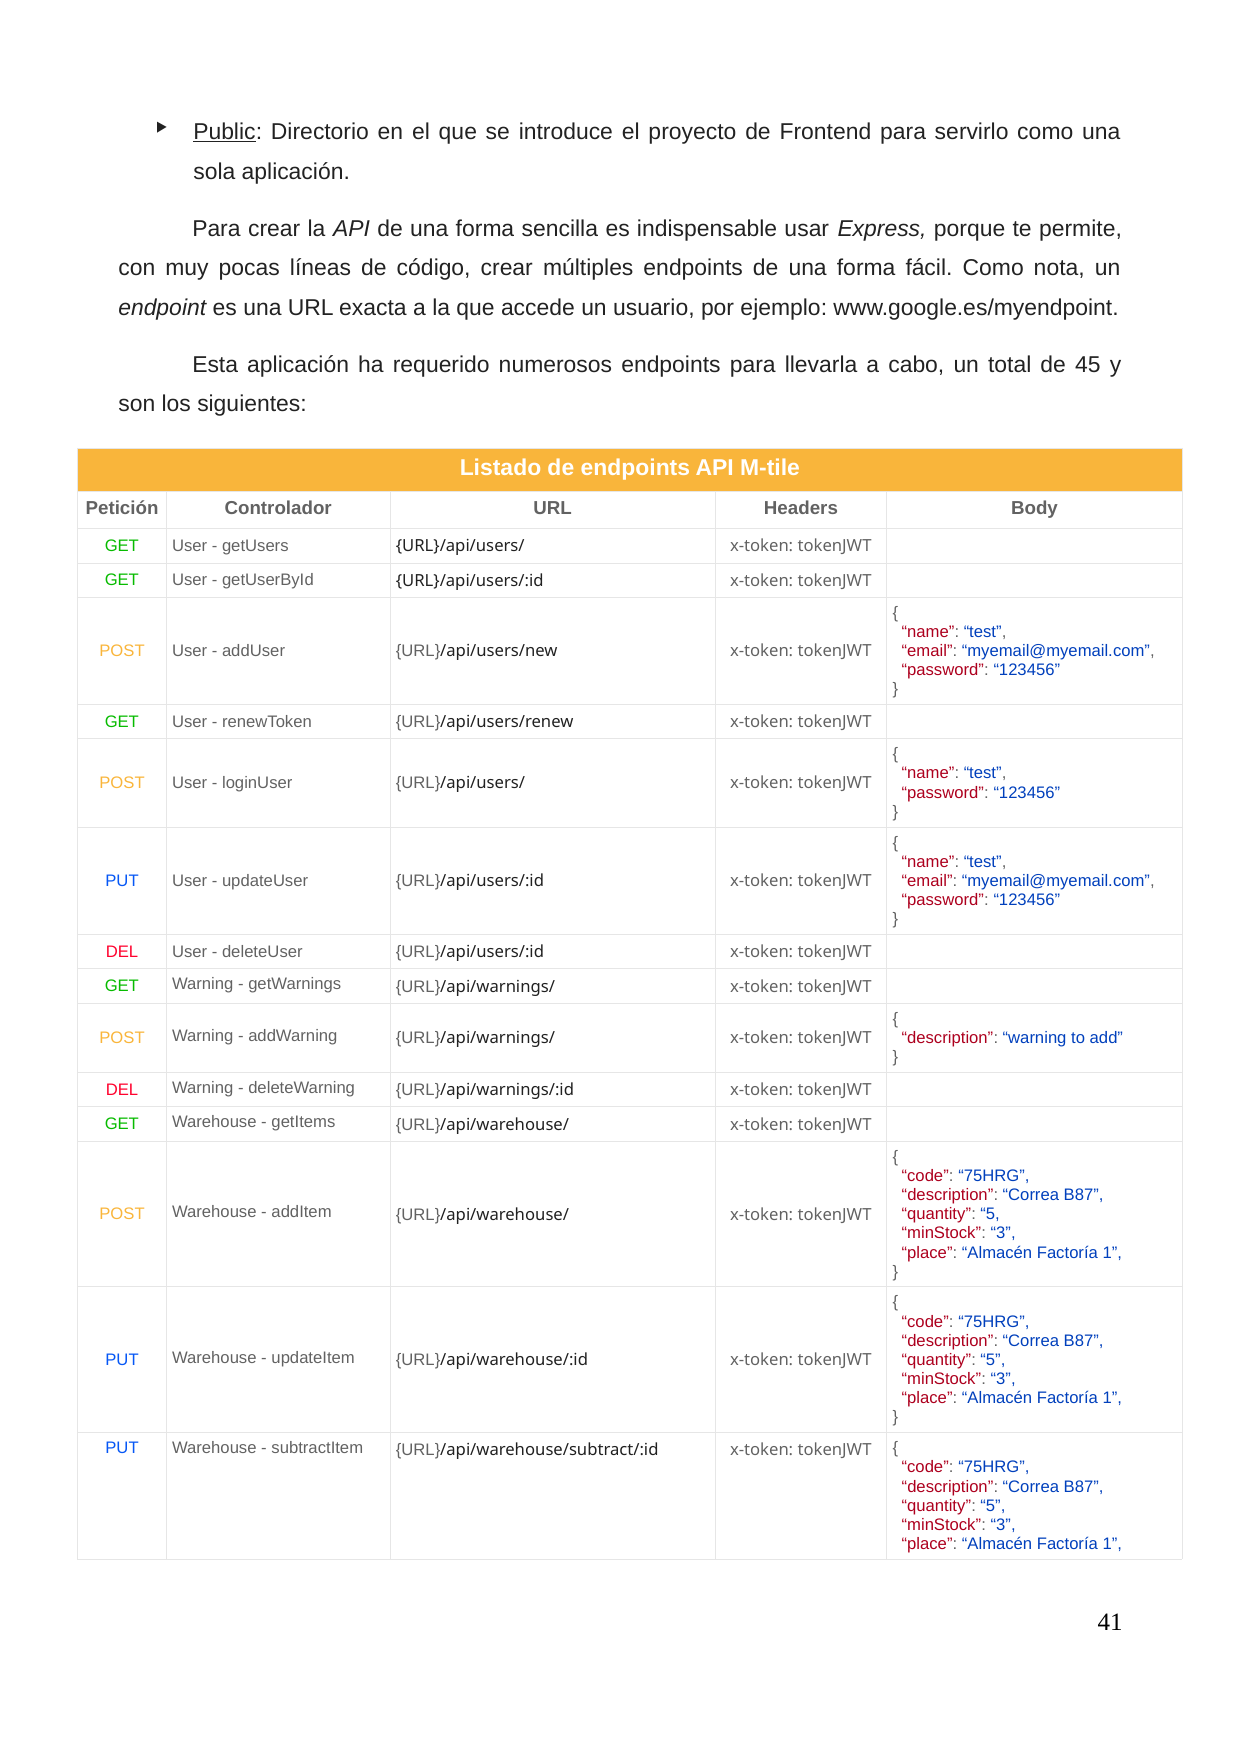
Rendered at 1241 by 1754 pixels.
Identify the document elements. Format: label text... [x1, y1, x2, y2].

table_cell [887, 1107, 1182, 1141]
table_cell x-token: tokenJWT [716, 1073, 886, 1106]
table_cell User - renewToken [167, 705, 390, 738]
table_cell Headers [716, 492, 886, 528]
table_cell x-token: tokenJWT [716, 564, 886, 597]
list Public: Directorio en el que se introduce el proyecto de Frontend para servirlo como una sola aplicación. [156, 118, 1122, 184]
table_cell x-token: tokenJWT [716, 1287, 886, 1432]
table_cell GET [78, 529, 166, 562]
table_cell POST [78, 1004, 166, 1072]
table_cell [887, 529, 1182, 562]
table_cell { “code”: “75HRG”, “description”: “Correa B87”, “quantity”: “5, “minStock”: “3”, “place”: “Almacén Factoría 1”, } [887, 1142, 1182, 1286]
table_cell GET [78, 705, 166, 738]
table_cell x-token: tokenJWT [716, 1107, 886, 1141]
table_cell [887, 969, 1182, 1003]
table_cell {URL}/api/warehouse/ [391, 1107, 715, 1141]
table_cell x-token: tokenJWT [716, 969, 886, 1003]
table_cell x-token: tokenJWT [716, 598, 886, 704]
table_cell x-token: tokenJWT [716, 739, 886, 827]
table_cell DEL [78, 935, 166, 968]
table_cell x-token: tokenJWT [716, 529, 886, 562]
table_cell {URL}/api/users/ [391, 529, 715, 562]
table_cell [887, 705, 1182, 738]
table_cell User - addUser [167, 598, 390, 704]
table_cell GET [78, 564, 166, 597]
table_cell Warning - addWarning [167, 1004, 390, 1072]
table_cell User - getUserById [167, 564, 390, 597]
table_cell {URL}/api/warnings/ [391, 969, 715, 1003]
table_cell {URL}/api/users/:id [391, 828, 715, 934]
table_cell { “name”: “test”, “email”: “myemail@myemail.com”, “password”: “123456” } [887, 598, 1182, 704]
table_cell { “name”: “test”, “email”: “myemail@myemail.com”, “password”: “123456” } [887, 828, 1182, 934]
table_cell Warehouse - subtractItem [167, 1433, 390, 1559]
table_cell {URL}/api/warehouse/:id [391, 1287, 715, 1432]
table_cell {URL}/api/warehouse/ [391, 1142, 715, 1286]
table_cell User - loginUser [167, 739, 390, 827]
table_cell x-token: tokenJWT [716, 935, 886, 968]
table_cell [887, 564, 1182, 597]
table_cell Warehouse - getItems [167, 1107, 390, 1141]
table_cell GET [78, 1107, 166, 1141]
table_cell x-token: tokenJWT [716, 1433, 886, 1559]
table_cell DEL [78, 1073, 166, 1106]
table_cell {URL}/api/users/ [391, 739, 715, 827]
table_cell POST [78, 739, 166, 827]
table_cell PUT [78, 828, 166, 934]
table_cell Warehouse - updateItem [167, 1287, 390, 1432]
table_cell User - getUsers [167, 529, 390, 562]
table_cell User - updateUser [167, 828, 390, 934]
table_cell {URL}/api/warnings/:id [391, 1073, 715, 1106]
table_cell {URL}/api/users/:id [391, 935, 715, 968]
table_cell { “description”: “warning to add” } [887, 1004, 1182, 1072]
table_cell Petición [78, 492, 166, 528]
table_cell POST [78, 1142, 166, 1286]
table_cell { “code”: “75HRG”, “description”: “Correa B87”, “quantity”: “5”, “minStock”: “3”, “place”: “Almacén Factoría 1”, } [887, 1287, 1182, 1432]
table_cell x-token: tokenJWT [716, 1004, 886, 1072]
table_cell x-token: tokenJWT [716, 828, 886, 934]
table_cell PUT [78, 1433, 166, 1559]
table_cell [887, 935, 1182, 968]
table_cell {URL}/api/users/renew [391, 705, 715, 738]
table_cell URL [391, 492, 715, 528]
table_cell {URL}/api/warehouse/subtract/:id [391, 1433, 715, 1559]
table_cell User - deleteUser [167, 935, 390, 968]
table_cell [887, 1073, 1182, 1106]
table_cell {URL}/api/users/:id [391, 564, 715, 597]
table_cell GET [78, 969, 166, 1003]
text Esta aplicación ha requerido numerosos endpoints para llevarla a cabo, un total de 45 y son los siguientes: [118, 351, 1122, 417]
table_cell Warning - deleteWarning [167, 1073, 390, 1106]
table_cell Controlador [167, 492, 390, 528]
table_cell x-token: tokenJWT [716, 705, 886, 738]
table_cell { “code”: “75HRG”, “description”: “Correa B87”, “quantity”: “5”, “minStock”: “3”, “place”: “Almacén Factoría 1”, [887, 1433, 1182, 1559]
table_header Listado de endpoints API M-tile [78, 449, 1182, 491]
table_cell {URL}/api/warnings/ [391, 1004, 715, 1072]
table_cell { “name”: “test”, “password”: “123456” } [887, 739, 1182, 827]
text Para crear la API de una forma sencilla es indispensable usar Express, porque te permite, con muy pocas líneas de código, crear múltiples endpoints de una forma fácil. Como nota, un endpoint es una URL exacta a la que accede un usuario, por ejemplo: www.google.es/myendpoint. [118, 215, 1122, 320]
table_cell Warehouse - addItem [167, 1142, 390, 1286]
table_cell PUT [78, 1287, 166, 1432]
table_cell {URL}/api/users/new [391, 598, 715, 704]
table_cell Warning - getWarnings [167, 969, 390, 1003]
table_cell Body [887, 492, 1182, 528]
table_cell POST [78, 598, 166, 704]
table_cell x-token: tokenJWT [716, 1142, 886, 1286]
